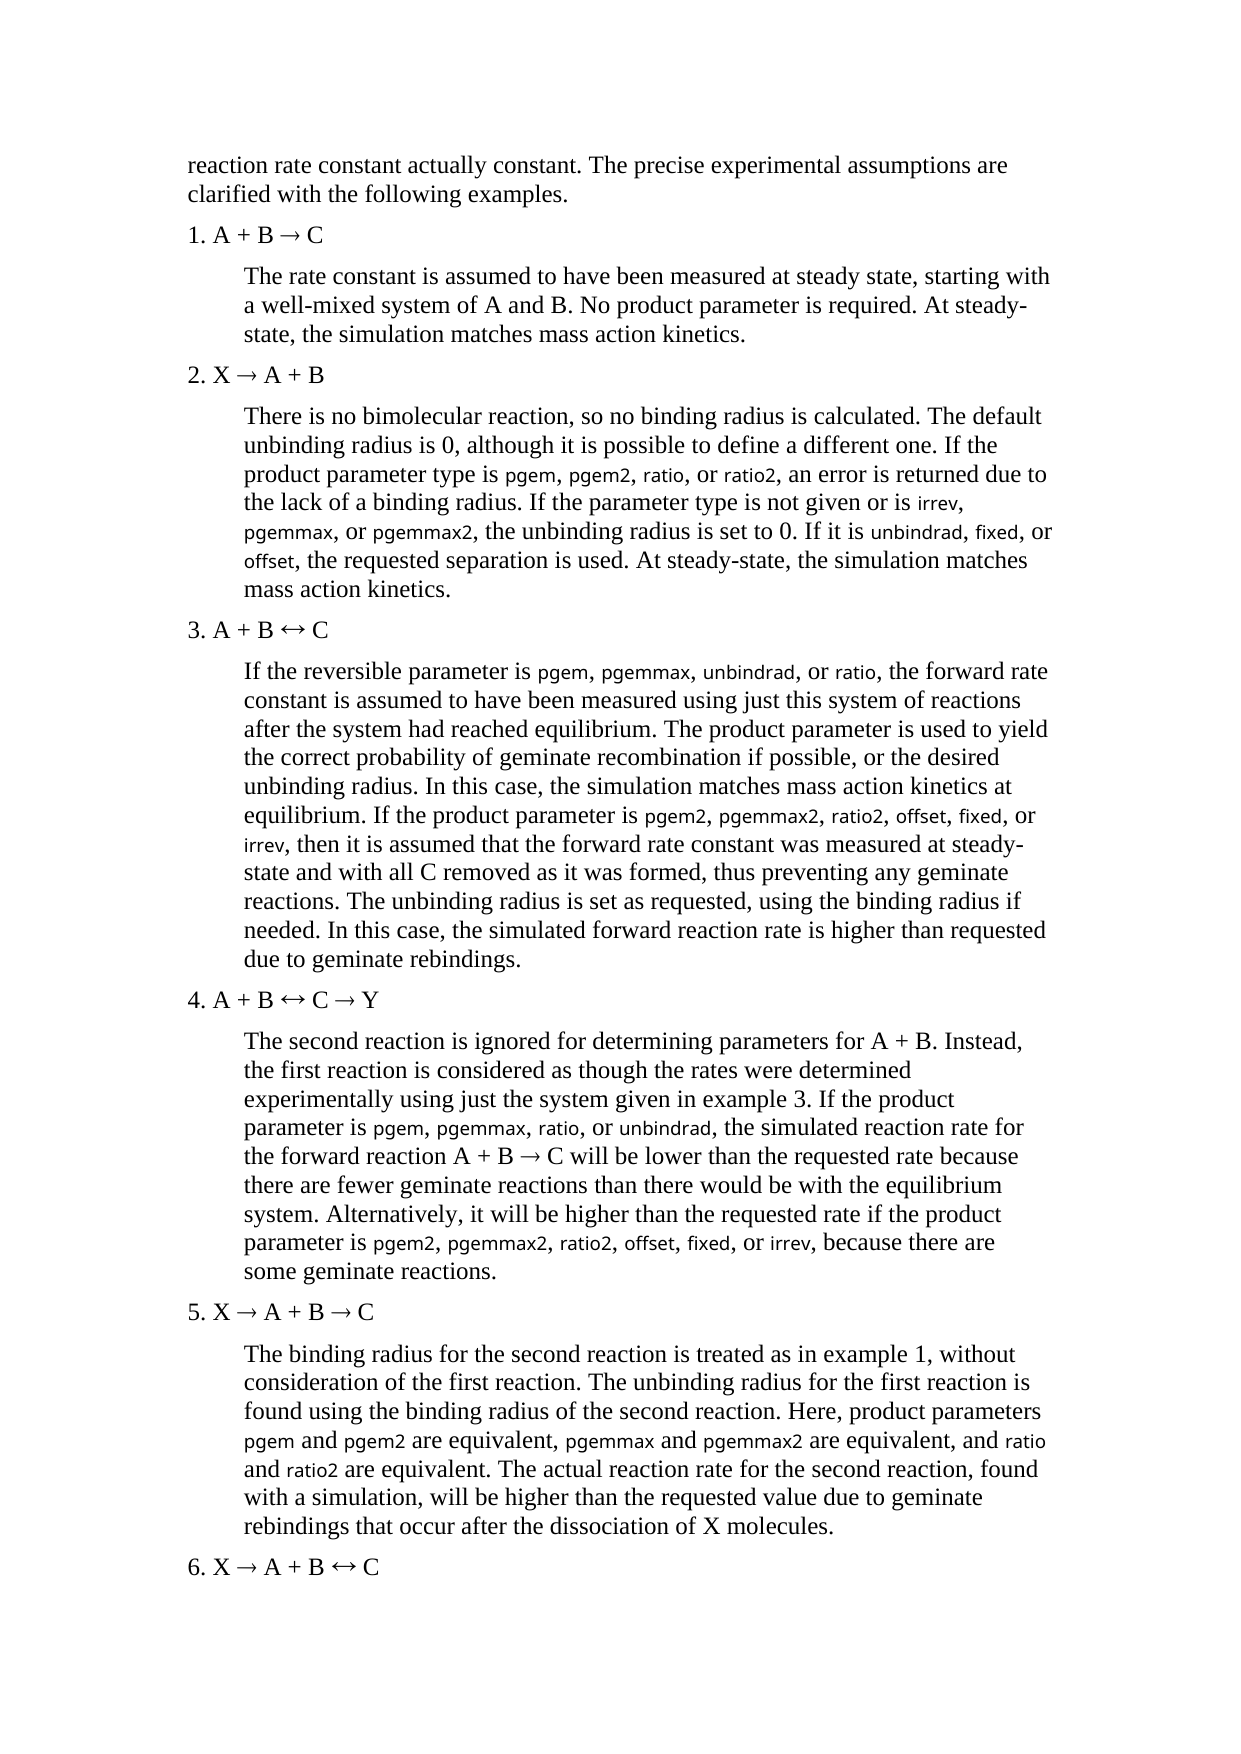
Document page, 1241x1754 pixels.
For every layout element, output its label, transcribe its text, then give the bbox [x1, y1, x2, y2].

text 4. A + B  C  Y [187, 985, 1053, 1014]
text The binding radius for the second reaction is treated as in example 1, without consideration of the first reaction. The unbinding radius for the first reaction is found using the binding radius of the second reaction. Here, product parameters pgem and pgem2 are equivalent, pgemmax and pgemmax2 are equivalent, and ratio and ratio2 are equivalent. The actual reaction rate for the second reaction, found with a simulation, will be higher than the requested value due to geminate rebindings that occur after the dissociation of X molecules. [244, 1339, 1053, 1540]
text The second reaction is ignored for determining parameters for A + B. Instead, the first reaction is considered as though the rates were determined experimentally using just the system given in example 3. If the product parameter is pgem, pgemmax, ratio, or unbindrad, the simulated reaction rate for the forward reaction A + B  C will be lower than the requested rate because there are fewer geminate reactions than there would be with the equilibrium system. Alternatively, it will be higher than the requested rate if the product parameter is pgem2, pgemmax2, ratio2, offset, fixed, or irrev, because there are some geminate reactions. [244, 1026, 1053, 1285]
text The rate constant is assumed to have been measured at steady state, starting with a well-mixed system of A and B. No product parameter is required. At steady-state, the simulation matches mass action kinetics. [244, 261, 1053, 347]
text There is no bimolecular reaction, so no binding radius is calculated. The default unbinding radius is 0, although it is possible to define a different one. If the product parameter type is pgem, pgem2, ratio, or ratio2, an error is returned due to the lack of a binding radius. If the parameter type is not given or is irrev, pgemmax, or pgemmax2, the unbinding radius is set to 0. If it is unbindrad, fixed, or offset, the requested separation is used. At steady-state, the simulation matches mass action kinetics. [244, 401, 1053, 602]
text 2. X  A + B [187, 360, 1053, 389]
text reaction rate constant actually constant. The precise experimental assumptions are clarified with the following examples. [187, 150, 1053, 207]
text 5. X  A + B  C [187, 1297, 1053, 1326]
text If the reversible parameter is pgem, pgemmax, unbindrad, or ratio, the forward rate constant is assumed to have been measured using just this system of reactions after the system had reached equilibrium. The product parameter is used to yield the correct probability of geminate recombination if possible, or the desired unbinding radius. In this case, the simulation matches mass action kinetics at equilibrium. If the product parameter is pgem2, pgemmax2, ratio2, offset, fixed, or irrev, then it is assumed that the forward rate constant was measured at steady-state and with all C removed as it was formed, thus preventing any geminate reactions. The unbinding radius is set as requested, using the binding radius if needed. In this case, the simulated forward reaction rate is higher than requested due to geminate rebindings. [244, 656, 1053, 972]
text 3. A + B  C [187, 615, 1053, 644]
text 6. X  A + B  C [187, 1552, 1053, 1581]
text 1. A + B  C [187, 220, 1053, 249]
